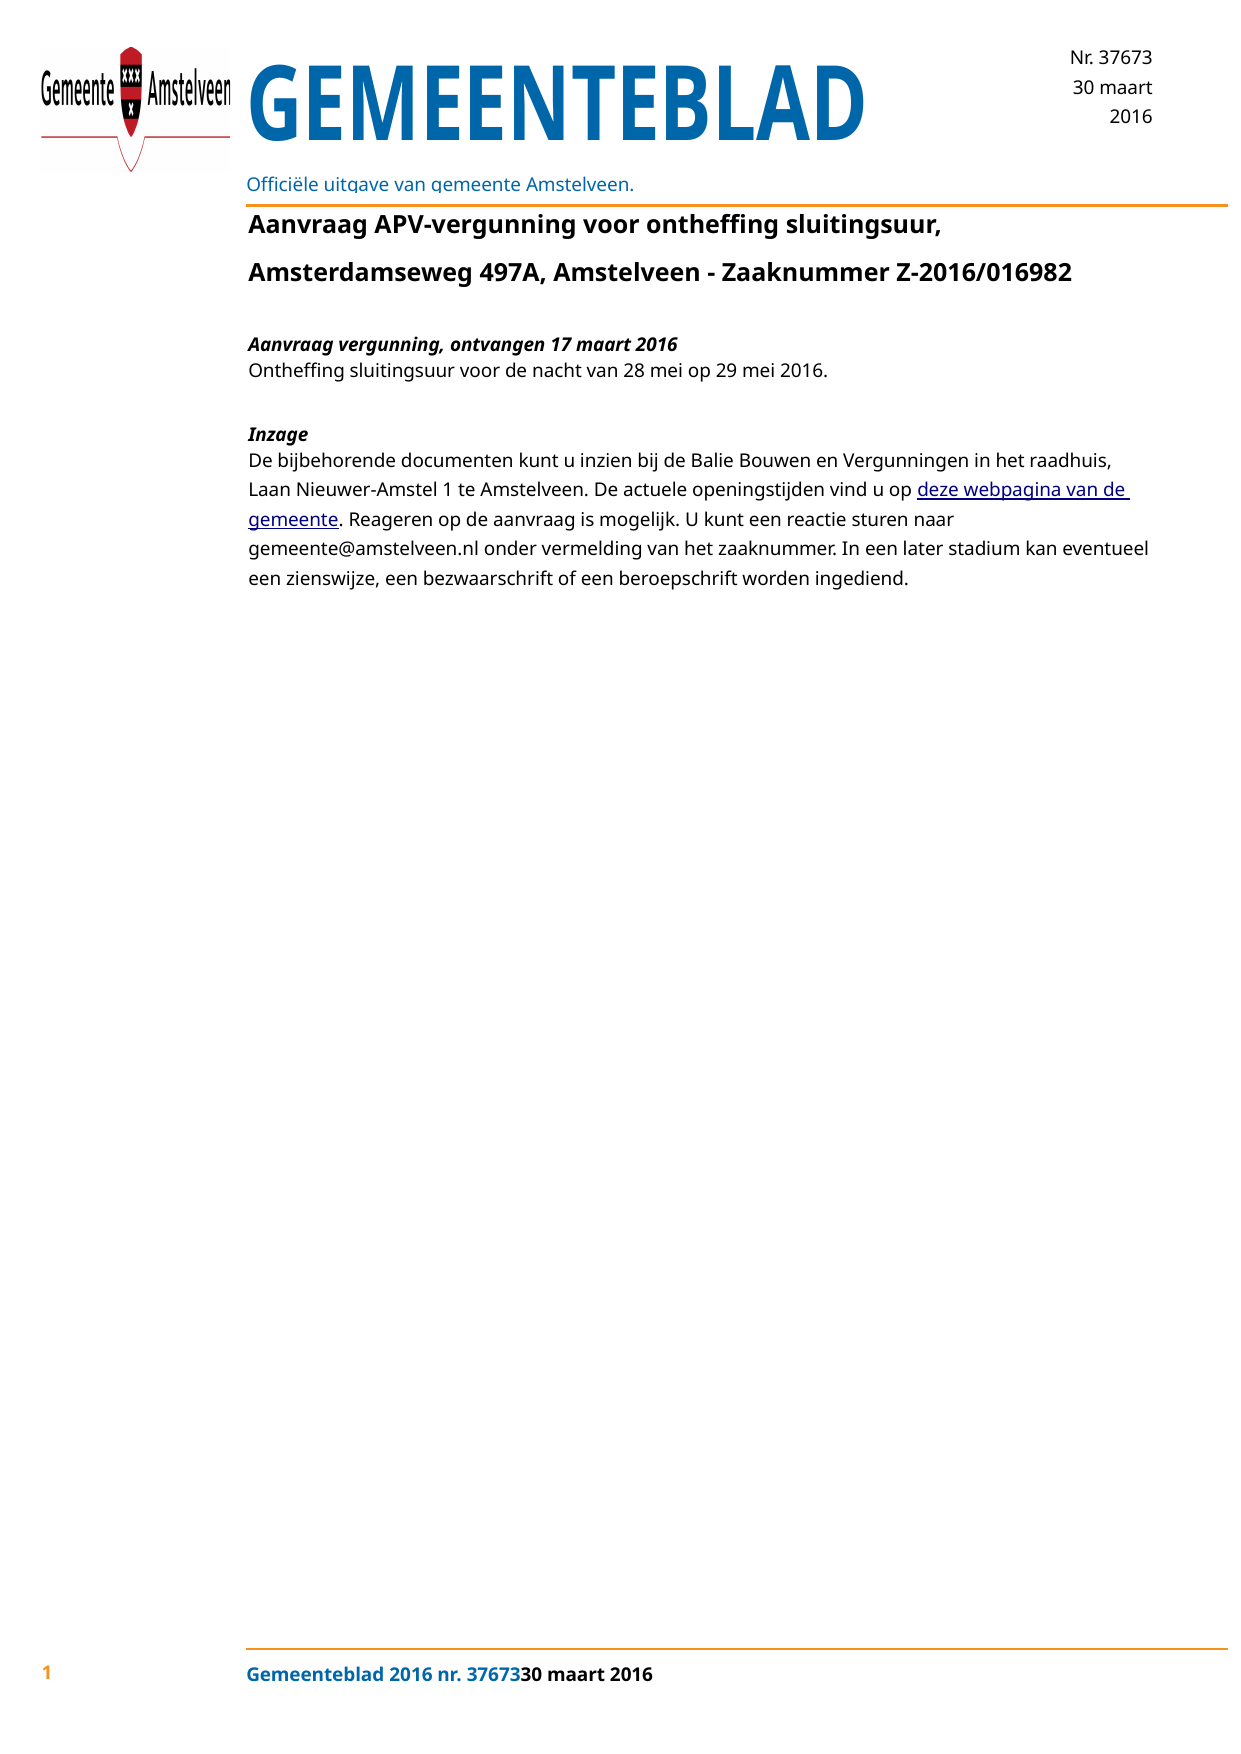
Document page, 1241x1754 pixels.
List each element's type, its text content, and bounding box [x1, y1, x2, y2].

text Inzage [248, 421, 1152, 447]
text Aanvraag APV-vergunning voor ontheffing sluitingsuur, Amsterdamseweg 497A, Amstelveen - Zaaknummer Z-2016/016982 [248, 207, 1152, 288]
picture [41, 47, 231, 172]
text Aanvraag vergunning, ontvangen 17 maart 2016 [248, 331, 1152, 357]
text De bijbehorende documenten kunt u inzien bij de Balie Bouwen en Vergunningen in het raadhuis, Laan Nieuwer-Amstel 1 te Amstelveen. De actuele openingstijden vind u op deze webpagina van de gemeente. Reageren op de aanvraag is mogelijk. U kunt een reactie sturen naar gemeente@amstelveen.nl onder vermelding van het zaaknummer. In een later stadium kan eventueel een zienswijze, een bezwaarschrift of een beroepschrift worden ingediend. [248, 447, 1152, 591]
text Ontheffing sluitingsuur voor de nacht van 28 mei op 29 mei 2016. [248, 357, 1152, 383]
